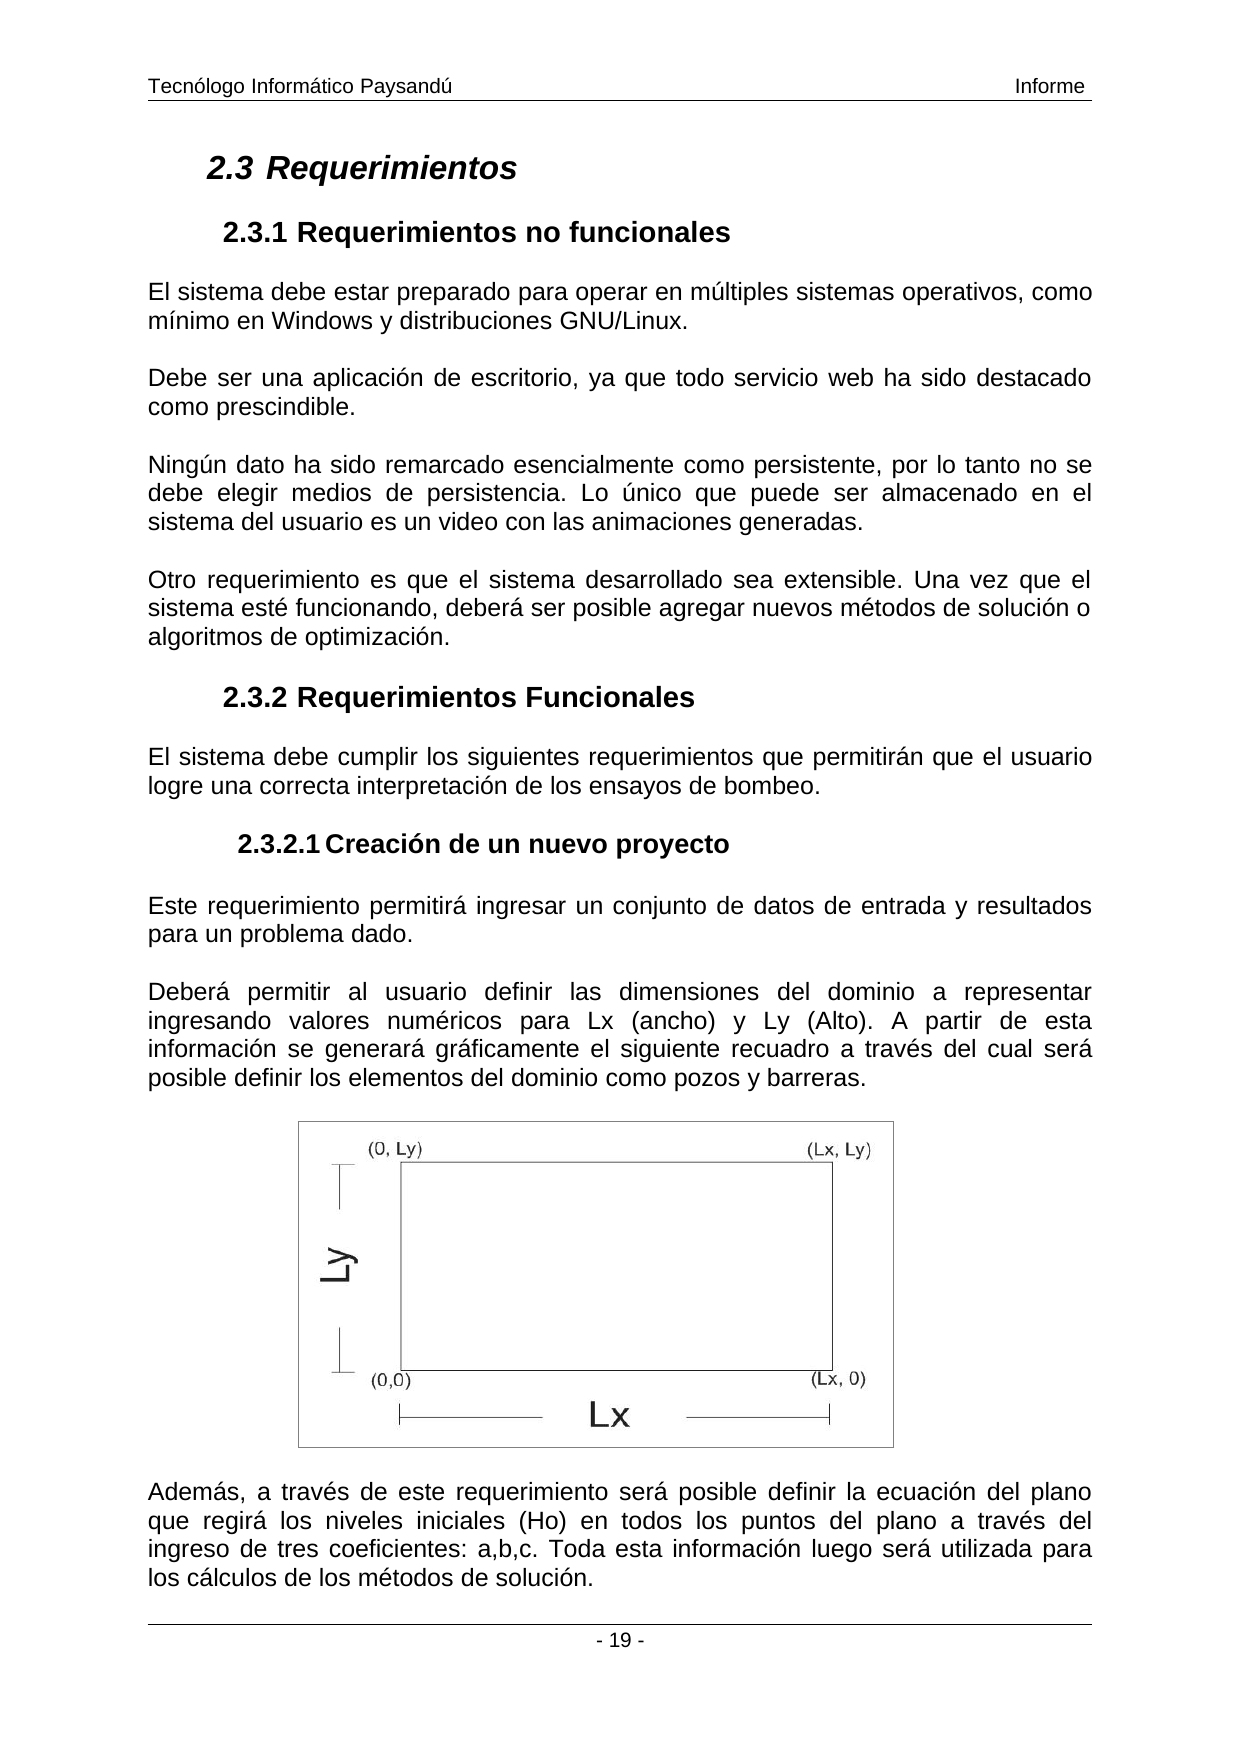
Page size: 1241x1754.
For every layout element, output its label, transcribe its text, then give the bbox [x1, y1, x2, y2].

text Otro requerimiento es que el sistema desarrollado sea extensible. Una vez que el sistema esté funcionando, deberá ser posible agregar nuevos métodos de solución o algoritmos de optimización. [148, 565, 1092, 651]
picture [314, 1129, 878, 1439]
text Debe ser una aplicación de escritorio, ya que todo servicio web ha sido destacado como prescindible. [148, 363, 1092, 421]
subtitle Requerimientos no funcionales [223, 215, 1092, 248]
subtitle Creación de un nuevo proyecto [237, 828, 1092, 859]
text Este requerimiento permitirá ingresar un conjunto de datos de entrada y resultados para un problema dado. [148, 891, 1092, 948]
text El sistema debe estar preparado para operar en múltiples sistemas operativos, como mínimo en Windows y distribuciones GNU/Linux. [148, 277, 1092, 335]
text Ningún dato ha sido remarcado esencialmente como persistente, por lo tanto no se debe elegir medios de persistencia. Lo único que puede ser almacenado en el sistema del usuario es un video con las animaciones generadas. [148, 450, 1092, 536]
subtitle Requerimientos Funcionales [223, 680, 1092, 713]
text Además, a través de este requerimiento será posible definir la ecuación del plano que regirá los niveles iniciales (Ho) en todos los puntos del plano a través del ingreso de tres coeficientes: a,b,c. Toda esta información luego será utilizada para los cálculos de los métodos de solución. [148, 1477, 1092, 1592]
subtitle Requerimientos [207, 148, 1092, 186]
text Deberá permitir al usuario definir las dimensiones del dominio a representar ingresando valores numéricos para Lx (ancho) y Ly (Alto). A partir de esta información se generará gráficamente el siguiente recuadro a través del cual será posible definir los elementos del dominio como pozos y barreras. [148, 977, 1092, 1092]
text El sistema debe cumplir los siguientes requerimientos que permitirán que el usuario logre una correcta interpretación de los ensayos de bombeo. [148, 742, 1092, 799]
